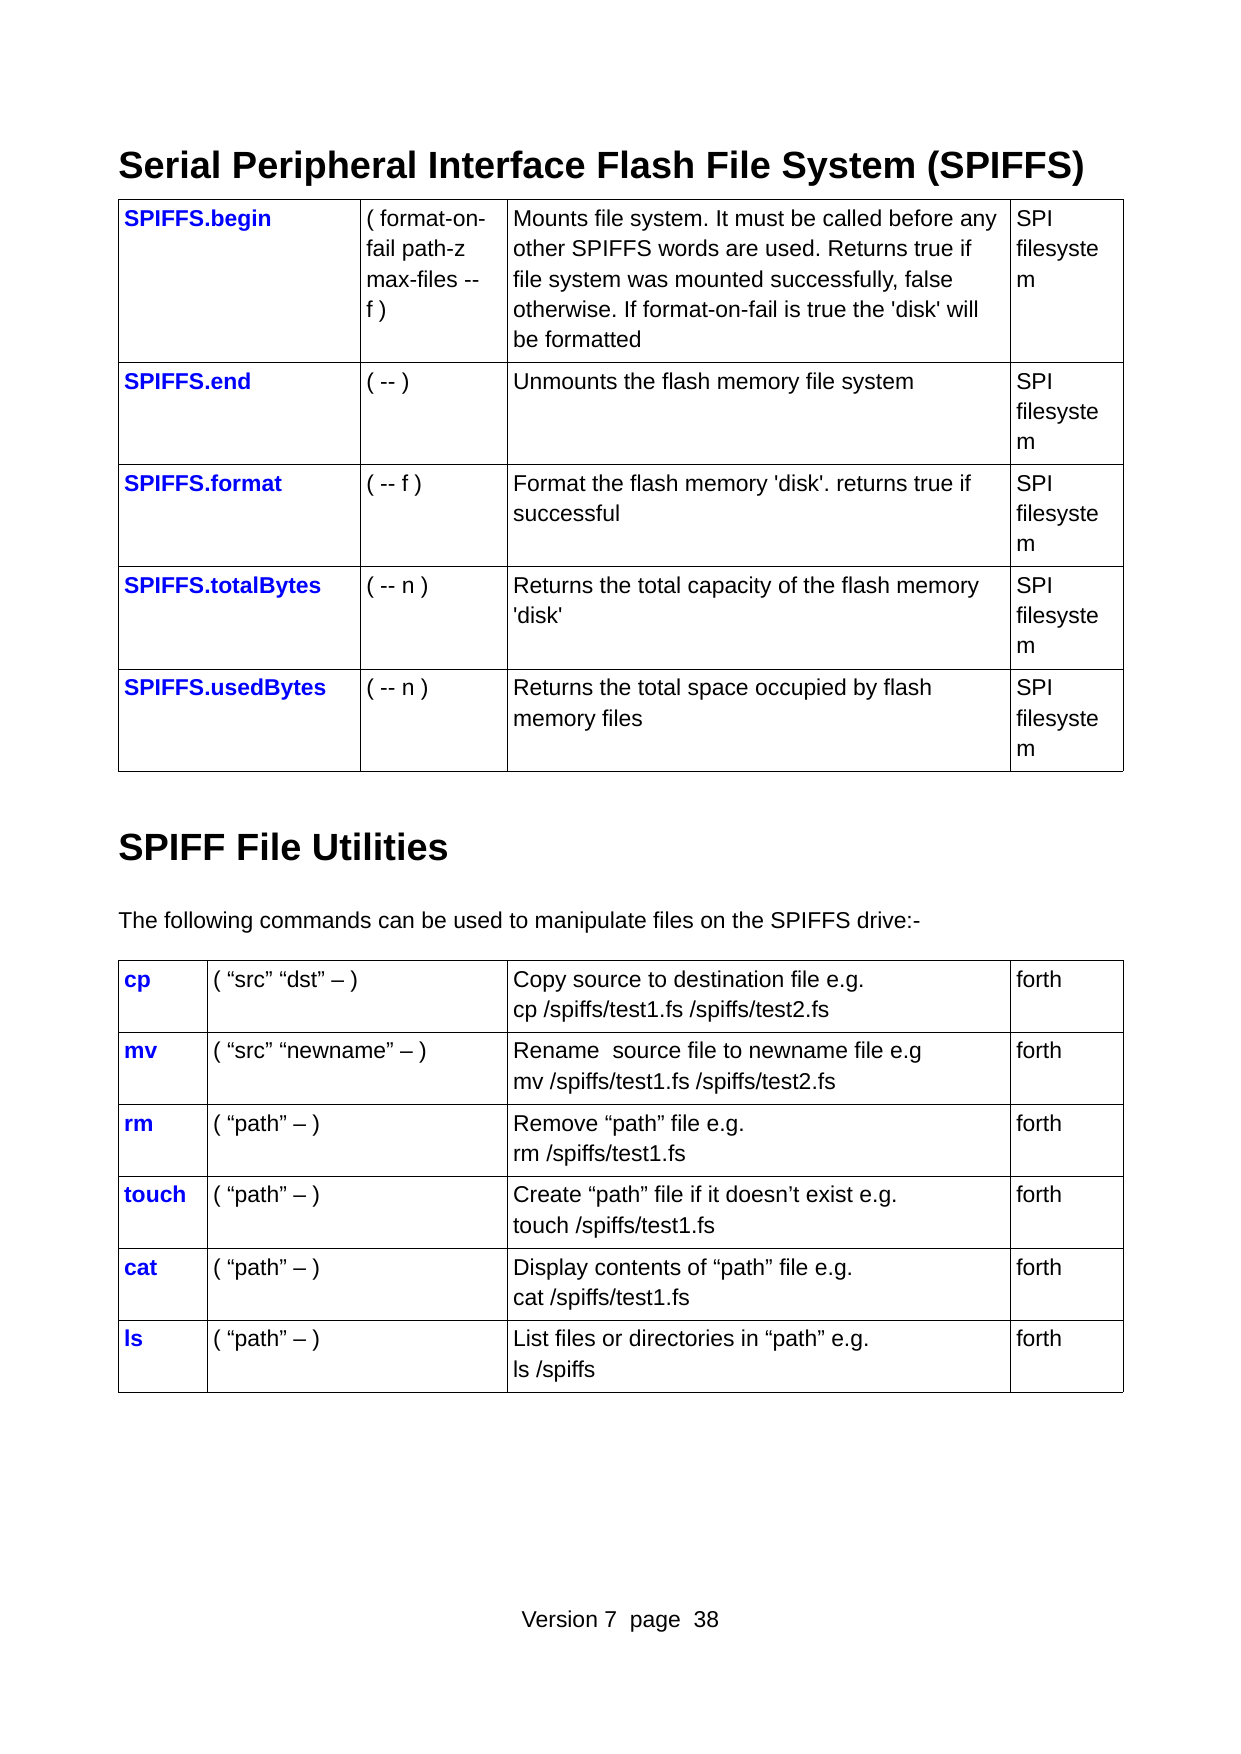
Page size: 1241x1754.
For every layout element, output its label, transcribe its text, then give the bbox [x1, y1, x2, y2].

table_cell SPIFFS.totalBytes [119, 567, 360, 668]
table_cell mv [119, 1033, 207, 1104]
table_cell ( -- n ) [361, 670, 507, 771]
table_cell Display contents of “path” file e.g. cat /spiffs/test1.fs [508, 1249, 1010, 1319]
table_cell SPIFFS.format [119, 465, 360, 566]
subtitle SPIFF File Utilities [118, 824, 1122, 868]
table_header forth [1011, 961, 1123, 1032]
table_header SPIFFS.begin [119, 200, 360, 362]
table_cell Format the flash memory 'disk'. returns true if successful [508, 465, 1010, 566]
table_cell List files or directories in “path” e.g. ls /spiffs [508, 1321, 1010, 1392]
table_header Copy source to destination file e.g. cp /spiffs/test1.fs /spiffs/test2.fs [508, 961, 1010, 1032]
table_cell SPI filesystem [1011, 465, 1123, 566]
table_cell Remove “path” file e.g. rm /spiffs/test1.fs [508, 1105, 1010, 1176]
table_header cp [119, 961, 207, 1032]
table_cell Returns the total space occupied by flash memory files [508, 670, 1010, 771]
table_cell ( -- ) [361, 363, 507, 464]
table_cell ( -- n ) [361, 567, 507, 668]
table_cell SPIFFS.end [119, 363, 360, 464]
table_header SPI filesystem [1011, 200, 1123, 362]
text The following commands can be used to manipulate files on the SPIFFS drive:- [118, 907, 1122, 933]
table_cell forth [1011, 1249, 1123, 1319]
table_header Mounts file system. It must be called before any other SPIFFS words are used. Returns true if file system was mounted successfully, false otherwise. If format-on-fail is true the 'disk' will be formatted [508, 200, 1010, 362]
table_cell forth [1011, 1321, 1123, 1392]
table_cell ( “path” – ) [208, 1105, 507, 1176]
table_cell SPI filesystem [1011, 670, 1123, 771]
table_cell forth [1011, 1033, 1123, 1104]
table_header ( format-on-fail path-z max-files -- f ) [361, 200, 507, 362]
table_cell SPI filesystem [1011, 567, 1123, 668]
table_cell Returns the total capacity of the flash memory 'disk' [508, 567, 1010, 668]
table_cell ( “path” – ) [208, 1321, 507, 1392]
table_cell SPIFFS.usedBytes [119, 670, 360, 771]
table_cell forth [1011, 1177, 1123, 1248]
table_cell Rename source file to newname file e.g mv /spiffs/test1.fs /spiffs/test2.fs [508, 1033, 1010, 1104]
table_cell ( “path” – ) [208, 1249, 507, 1319]
table_cell ( -- f ) [361, 465, 507, 566]
table_cell ( “src” “newname” – ) [208, 1033, 507, 1104]
table_header ( “src” “dst” – ) [208, 961, 507, 1032]
table_cell rm [119, 1105, 207, 1176]
table_cell SPI filesystem [1011, 363, 1123, 464]
subtitle Serial Peripheral Interface Flash File System (SPIFFS) [118, 143, 1122, 187]
table_cell forth [1011, 1105, 1123, 1176]
table_cell ls [119, 1321, 207, 1392]
table_cell Unmounts the flash memory file system [508, 363, 1010, 464]
table_cell cat [119, 1249, 207, 1319]
table_cell touch [119, 1177, 207, 1248]
table_cell Create “path” file if it doesn’t exist e.g. touch /spiffs/test1.fs [508, 1177, 1010, 1248]
table_cell ( “path” – ) [208, 1177, 507, 1248]
